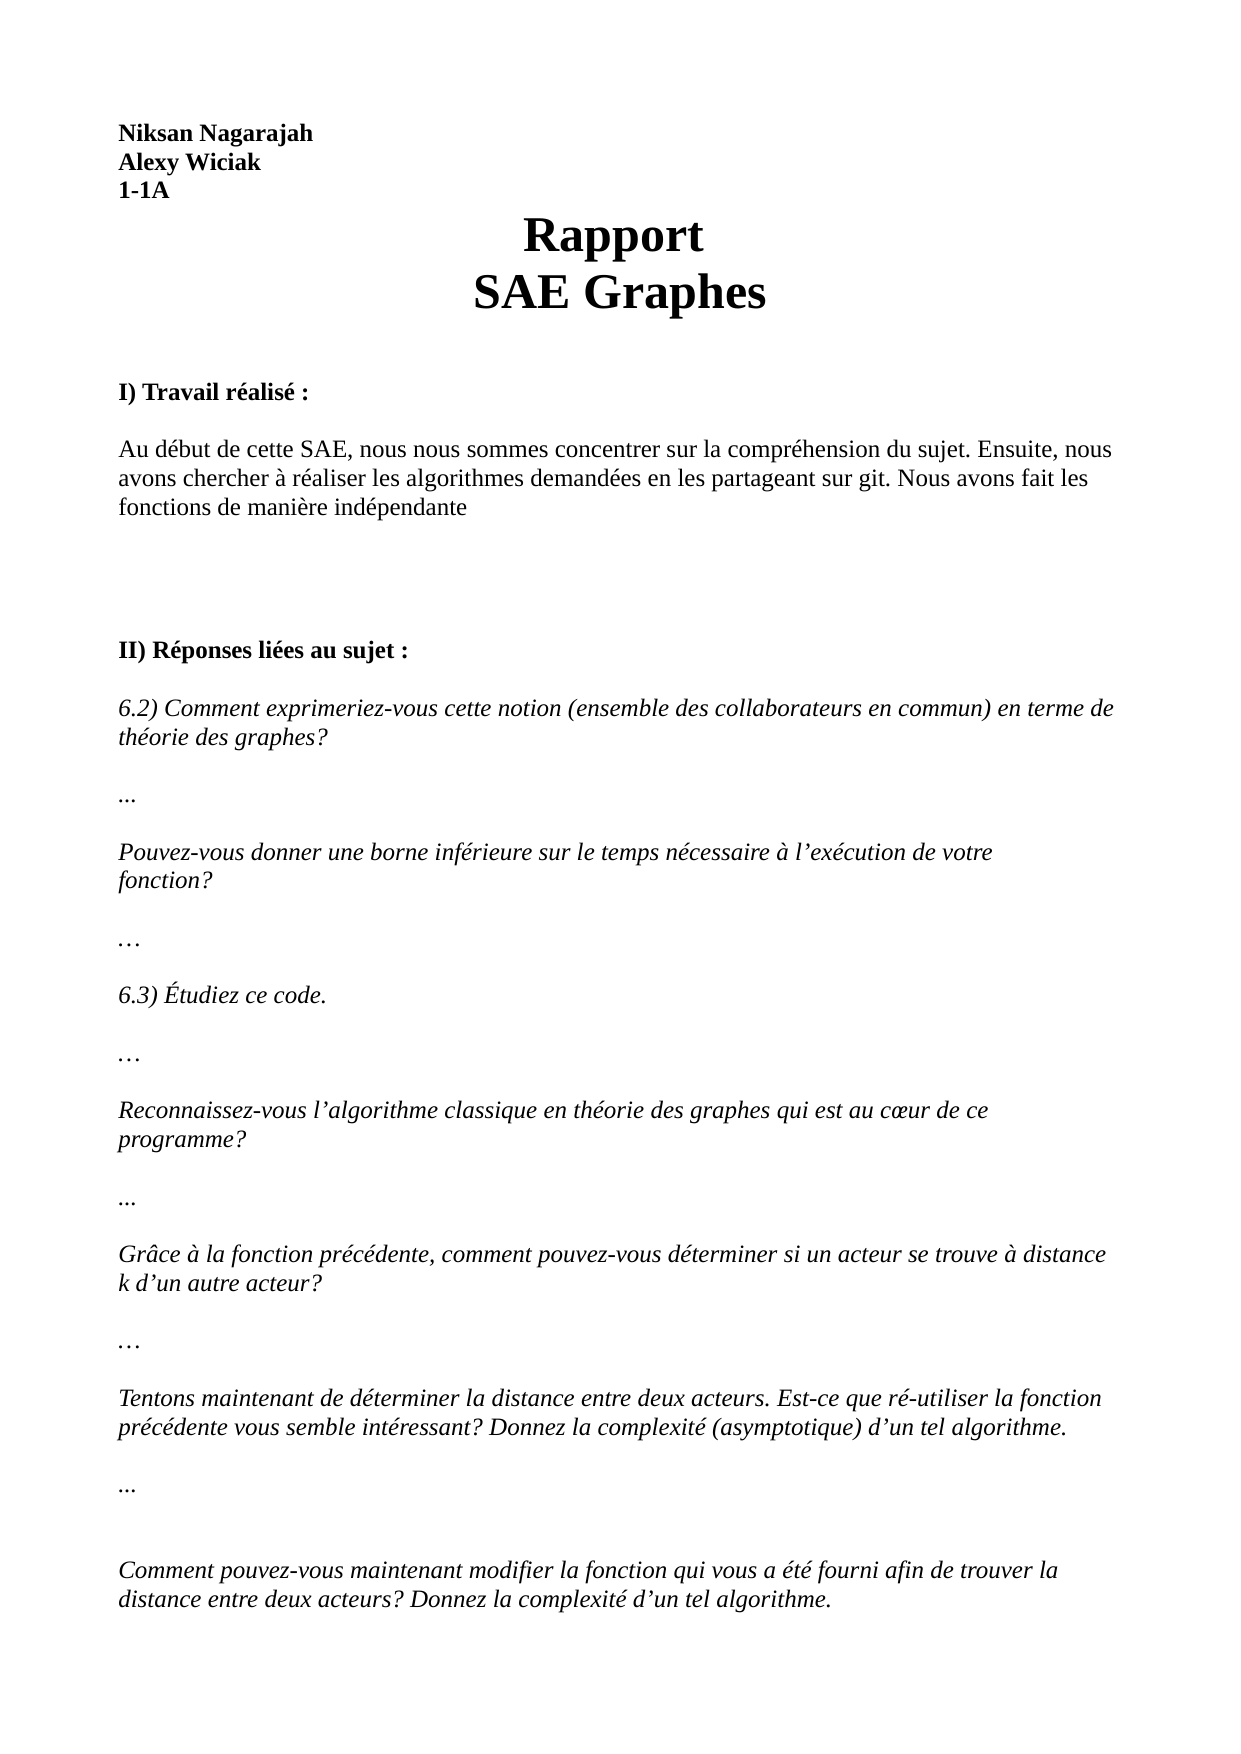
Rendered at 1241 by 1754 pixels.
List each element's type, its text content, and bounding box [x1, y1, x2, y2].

text précédente vous semble intéressant? Donnez la complexité (asymptotique) d’un tel algorithme. [118, 1412, 1122, 1441]
text Reconnaissez-vous l’algorithme classique en théorie des graphes qui est au cœur de ce programme? [118, 1096, 1122, 1153]
text 6.2) Comment exprimeriez-vous cette notion (ensemble des collaborateurs en commun) en terme de théorie des graphes? [118, 693, 1122, 751]
text Pouvez-vous donner une borne inférieure sur le temps nécessaire à l’exécution de votre [118, 837, 1122, 866]
text II) Réponses liées au sujet : [118, 636, 1122, 664]
text SAE Graphes [118, 262, 1122, 319]
text … [118, 1038, 1122, 1067]
text 6.3) Étudiez ce code. [118, 981, 1122, 1009]
text fonction? [118, 866, 1122, 894]
text Niksan Nagarajah [118, 118, 1122, 147]
text … [118, 1326, 1122, 1354]
text ... [118, 779, 1122, 808]
text … [118, 923, 1122, 952]
text Au début de cette SAE, nous nous sommes concentrer sur la compréhension du sujet. Ensuite, nous avons chercher à réaliser les algorithmes demandées en les partageant sur git. Nous avons fait les fonctions de manière indépendante [118, 434, 1122, 521]
text ... [118, 1469, 1122, 1498]
text 1-1A [118, 176, 1122, 204]
text Rapport [118, 204, 1122, 262]
text Grâce à la fonction précédente, comment pouvez-vous déterminer si un acteur se trouve à distance k d’un autre acteur? [118, 1239, 1122, 1297]
text Comment pouvez-vous maintenant modifier la fonction qui vous a été fourni afin de trouver la distance entre deux acteurs? Donnez la complexité d’un tel algorithme. [118, 1556, 1122, 1613]
text ... [118, 1182, 1122, 1211]
text I) Travail réalisé : [118, 377, 1122, 406]
text Tentons maintenant de déterminer la distance entre deux acteurs. Est-ce que ré-utiliser la fonction [118, 1383, 1122, 1412]
text Alexy Wiciak [118, 147, 1122, 176]
